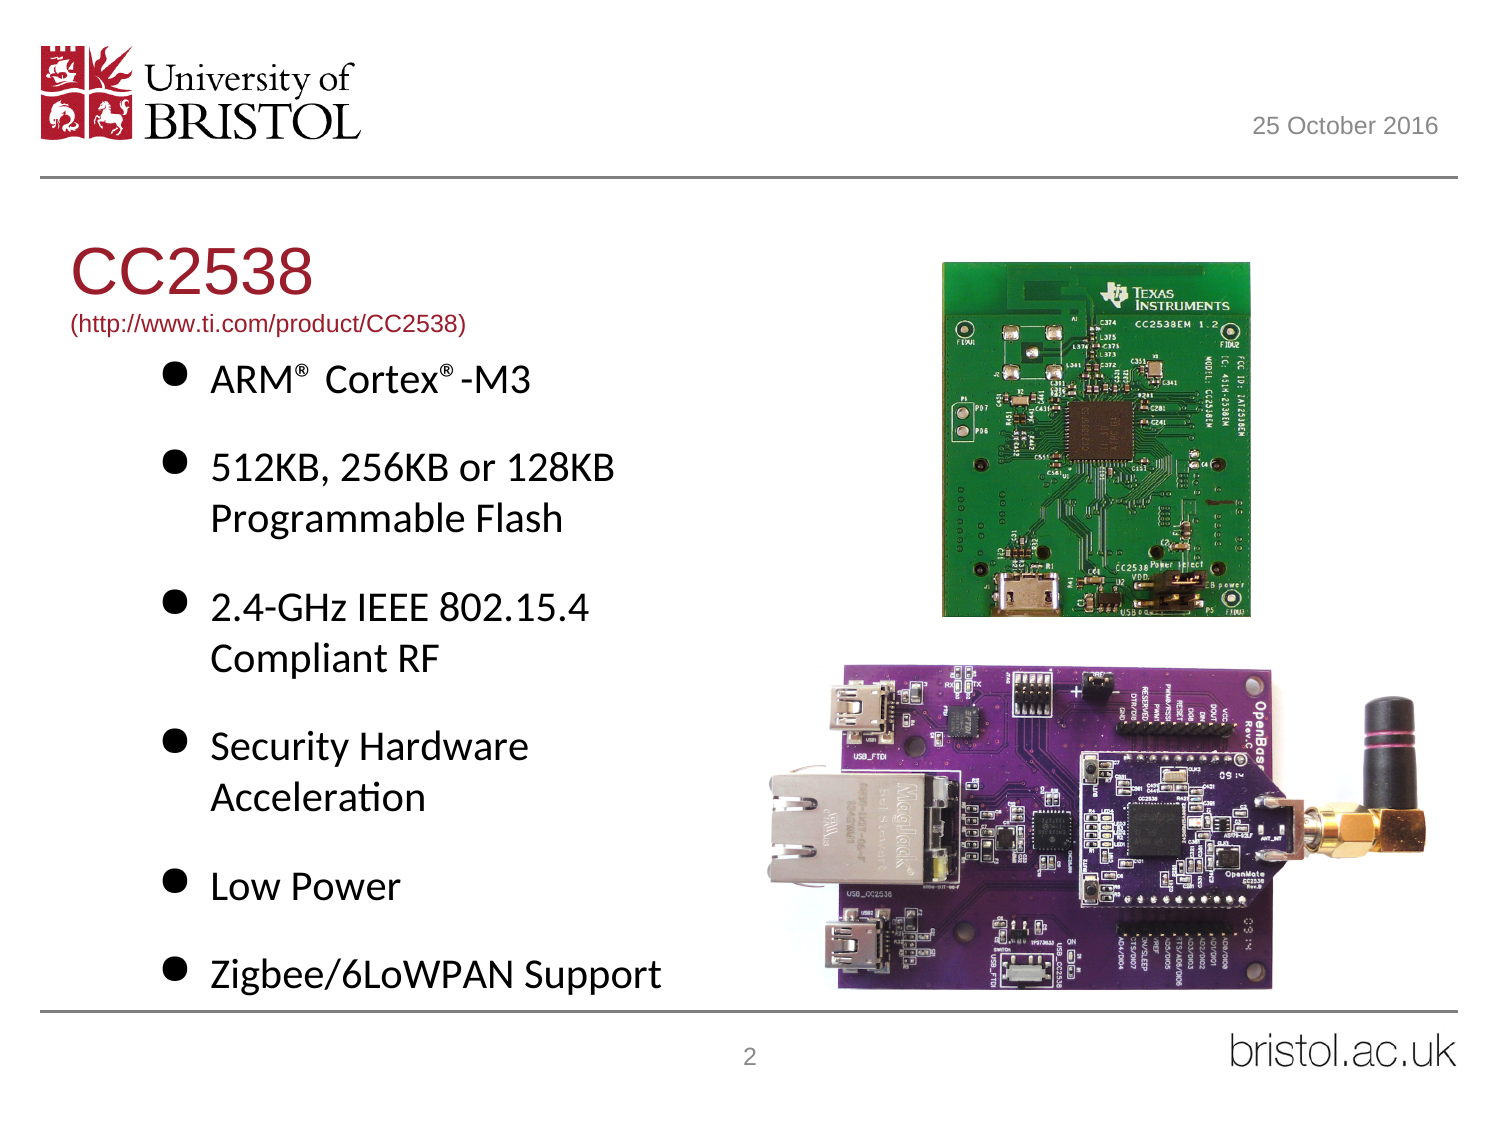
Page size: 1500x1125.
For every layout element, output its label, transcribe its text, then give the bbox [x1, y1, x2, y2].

text_box [690, 1025, 810, 1086]
title CC2538 (http://www.ti.com/product/CC2538) [55, 188, 674, 377]
picture [1214, 1023, 1459, 1080]
list ARM® Cortex®-M3 512KB, 256KB or 128KB Programmable Flash 2.4-GHz IEEE 802.15.4 Compliant RF Security Hardware Acceleration Low Power Zigbee/6LoWPAN Support [75, 342, 734, 1005]
picture [766, 664, 1426, 990]
picture [41, 46, 361, 140]
text_box 25 October 2016 [1104, 101, 1455, 162]
picture [942, 262, 1251, 617]
